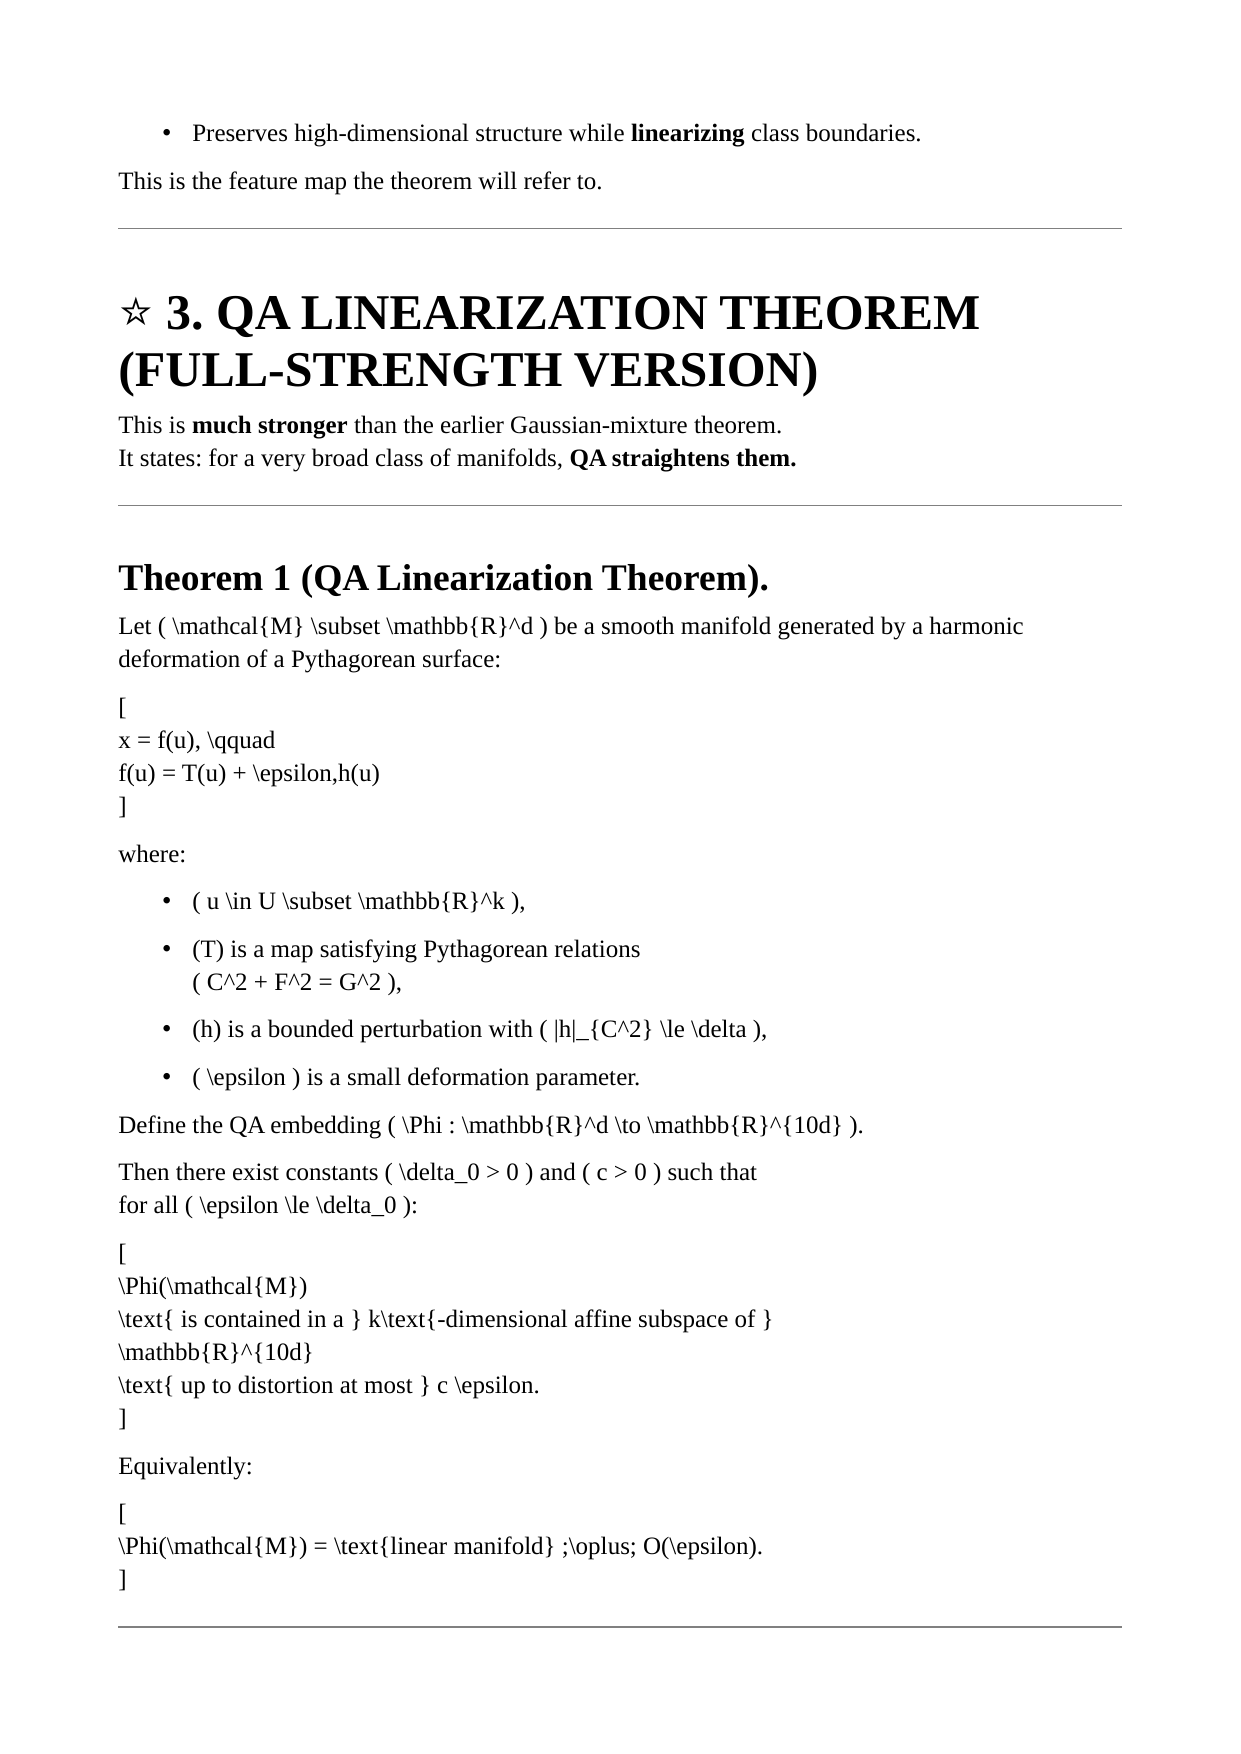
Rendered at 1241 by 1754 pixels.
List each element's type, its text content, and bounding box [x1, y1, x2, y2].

text This is the feature map the theorem will refer to. [118, 166, 1122, 194]
text Define the QA embedding ( \Phi : \mathbb{R}^d \to \mathbb{R}^{10d} ). [118, 1110, 1122, 1138]
text Equivalently: [118, 1451, 1122, 1479]
text [ \Phi(\mathcal{M}) = \text{linear manifold} ;\oplus; O(\epsilon). ] [118, 1498, 1122, 1593]
text Then there exist constants ( \delta_0 > 0 ) and ( c > 0 ) such that for all ( \epsilon \le \delta_0 ): [118, 1157, 1122, 1219]
subtitle Theorem 1 (QA Linearization Theorem). [118, 556, 1122, 599]
list Preserves high-dimensional structure while linearizing class boundaries. [162, 118, 1122, 147]
text [ x = f(u), \qquad f(u) = T(u) + \epsilon,h(u) ] [118, 692, 1122, 820]
text This is much stronger than the earlier Gaussian-mixture theorem. It states: for a very broad class of manifolds, QA straightens them. [118, 410, 1122, 472]
list (T) is a map satisfying Pythagorean relations ( C^2 + F^2 = G^2 ), [162, 934, 1122, 996]
list ( \epsilon ) is a small deformation parameter. [162, 1062, 1122, 1091]
list ( u \in U \subset \mathbb{R}^k ), [162, 886, 1122, 915]
list (h) is a bounded perturbation with ( |h|_{C^2} \le \delta ), [162, 1014, 1122, 1043]
text [ \Phi(\mathcal{M}) \text{ is contained in a } k\text{-dimensional affine subspace of } \mathbb{R}^{10d} \text{ up to distortion at most } c \epsilon. ] [118, 1238, 1122, 1432]
text Let ( \mathcal{M} \subset \mathbb{R}^d ) be a smooth manifold generated by a harmonic deformation of a Pythagorean surface: [118, 611, 1122, 673]
text where: [118, 839, 1122, 867]
subtitle ⭐ 3. QA LINEARIZATION THEOREM (FULL-STRENGTH VERSION) [118, 283, 1122, 398]
